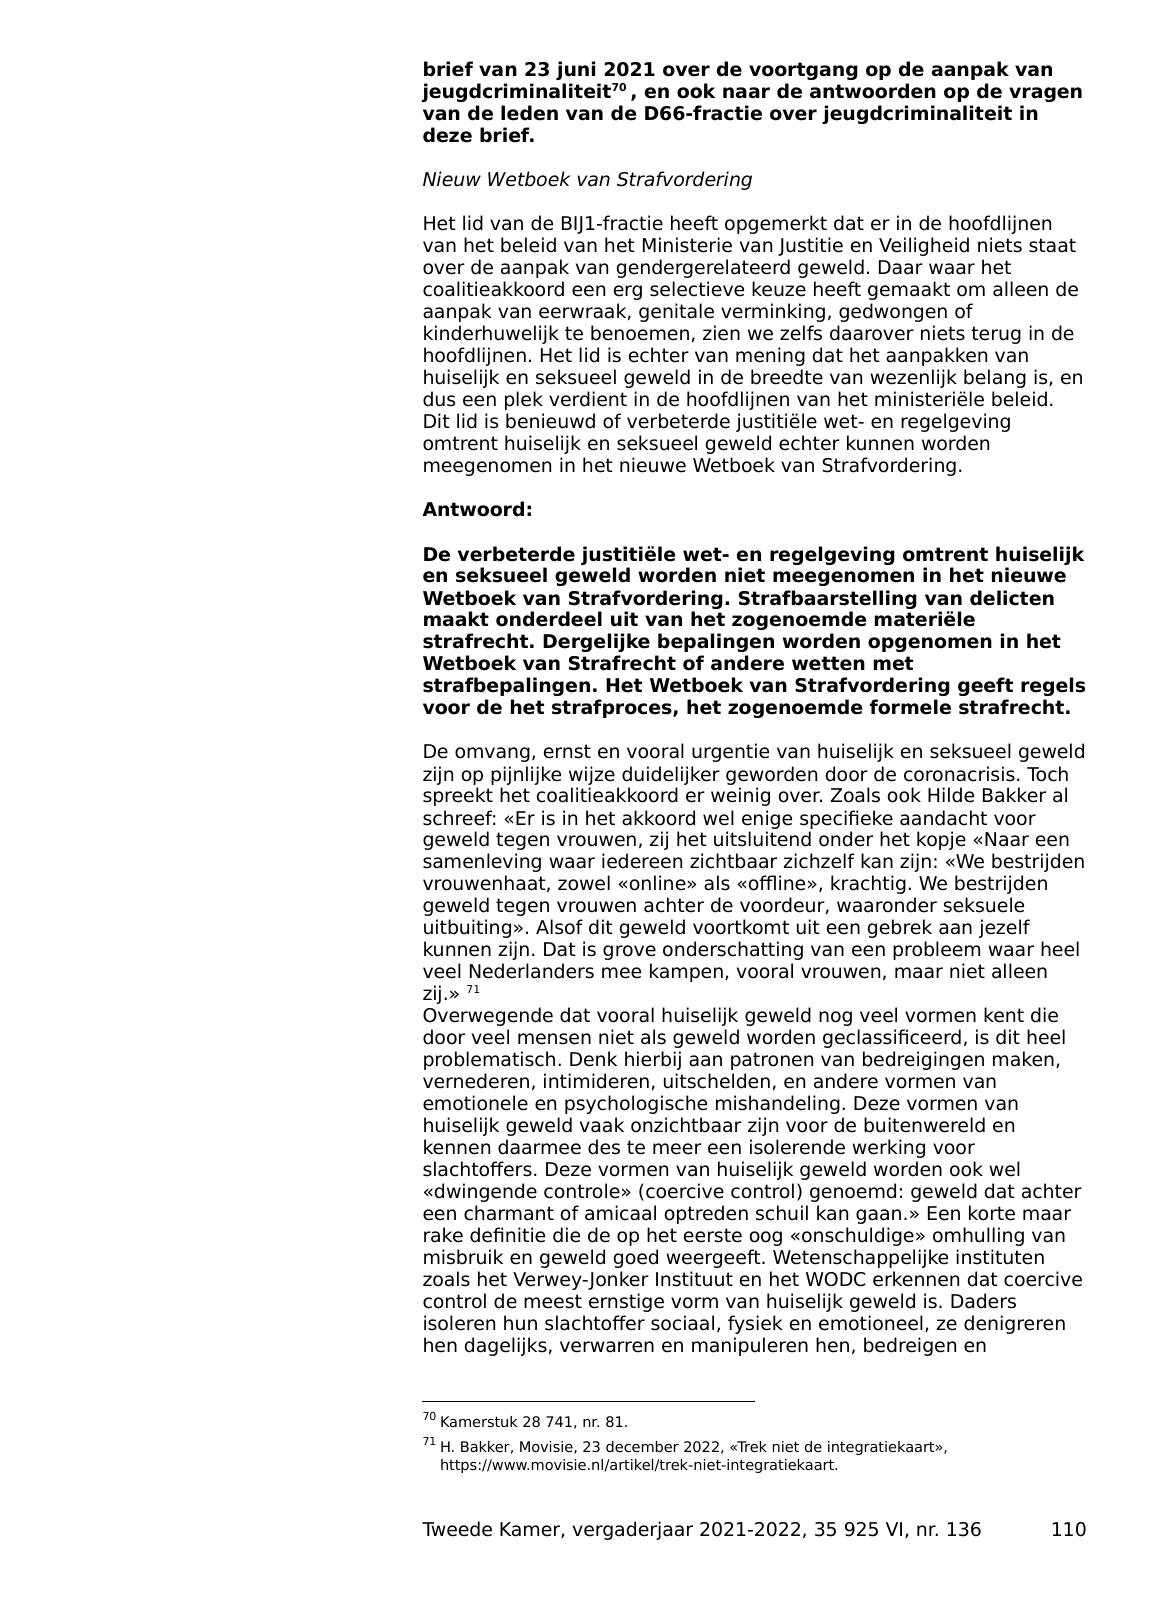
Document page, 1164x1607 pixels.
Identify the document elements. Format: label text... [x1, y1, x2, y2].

subtitle Nieuw Wetboek van Strafvordering [422, 169, 1087, 191]
text H. Bakker, Movisie, 23 december 2022, «Trek niet de integratiekaart», https://www.movisie.nl/artikel/trek-niet-integratiekaart. [422, 1435, 1087, 1474]
text brief van 23 juni 2021 over de voortgang op de aanpak van jeugdcriminaliteit, en ook naar de antwoorden op de vragen van de leden van de D66-fractie over jeugdcriminaliteit in deze brief. [422, 59, 1087, 147]
text Kamerstuk 28 741, nr. 81. [422, 1410, 1087, 1432]
text De verbeterde justitiële wet- en regelgeving omtrent huiselijk en seksueel geweld worden niet meegenomen in het nieuwe Wetboek van Strafvordering. Strafbaarstelling van delicten maakt onderdeel uit van het zogenoemde materiële strafrecht. Dergelijke bepalingen worden opgenomen in het Wetboek van Strafrecht of andere wetten met strafbepalingen. Het Wetboek van Strafvordering geeft regels voor de het strafproces, het zogenoemde formele strafrecht. [422, 543, 1087, 719]
subtitle Antwoord: [422, 499, 1087, 521]
text De omvang, ernst en vooral urgentie van huiselijk en seksueel geweld zijn op pijnlijke wijze duidelijker geworden door de coronacrisis. Toch spreekt het coalitieakkoord er weinig over. Zoals ook Hilde Bakker al schreef: «Er is in het akkoord wel enige specifieke aandacht voor geweld tegen vrouwen, zij het uitsluitend onder het kopje «Naar een samenleving waar iedereen zichtbaar zichzelf kan zijn: «We bestrijden vrouwenhaat, zowel «online» als «offline», krachtig. We bestrijden geweld tegen vrouwen achter de voordeur, waaronder seksuele uitbuiting». Alsof dit geweld voortkomt uit een gebrek aan jezelf kunnen zijn. Dat is grove onderschatting van een probleem waar heel veel Nederlanders mee kampen, vooral vrouwen, maar niet alleen zij.» [422, 741, 1087, 1005]
text Overwegende dat vooral huiselijk geweld nog veel vormen kent die door veel mensen niet als geweld worden geclassificeerd, is dit heel problematisch. Denk hierbij aan patronen van bedreigingen maken, vernederen, intimideren, uitschelden, en andere vormen van emotionele en psychologische mishandeling. Deze vormen van huiselijk geweld vaak onzichtbaar zijn voor de buitenwereld en kennen daarmee des te meer een isolerende werking voor slachtoffers. Deze vormen van huiselijk geweld worden ook wel «dwingende controle» (coercive control) genoemd: geweld dat achter een charmant of amicaal optreden schuil kan gaan.» Een korte maar rake definitie die de op het eerste oog «onschuldige» omhulling van misbruik en geweld goed weergeeft. Wetenschappelijke instituten zoals het Verwey-Jonker Instituut en het WODC erkennen dat coercive control de meest ernstige vorm van huiselijk geweld is. Daders isoleren hun slachtoffer sociaal, fysiek en emotioneel, ze denigreren hen dagelijks, verwarren en manipuleren hen, bedreigen en [422, 1005, 1087, 1357]
text Het lid van de BIJ1-fractie heeft opgemerkt dat er in de hoofdlijnen van het beleid van het Ministerie van Justitie en Veiligheid niets staat over de aanpak van gendergerelateerd geweld. Daar waar het coalitieakkoord een erg selectieve keuze heeft gemaakt om alleen de aanpak van eerwraak, genitale verminking, gedwongen of kinderhuwelijk te benoemen, zien we zelfs daarover niets terug in de hoofdlijnen. Het lid is echter van mening dat het aanpakken van huiselijk en seksueel geweld in de breedte van wezenlijk belang is, en dus een plek verdient in de hoofdlijnen van het ministeriële beleid. Dit lid is benieuwd of verbeterde justitiële wet- en regelgeving omtrent huiselijk en seksueel geweld echter kunnen worden meegenomen in het nieuwe Wetboek van Strafvordering. [422, 213, 1087, 477]
